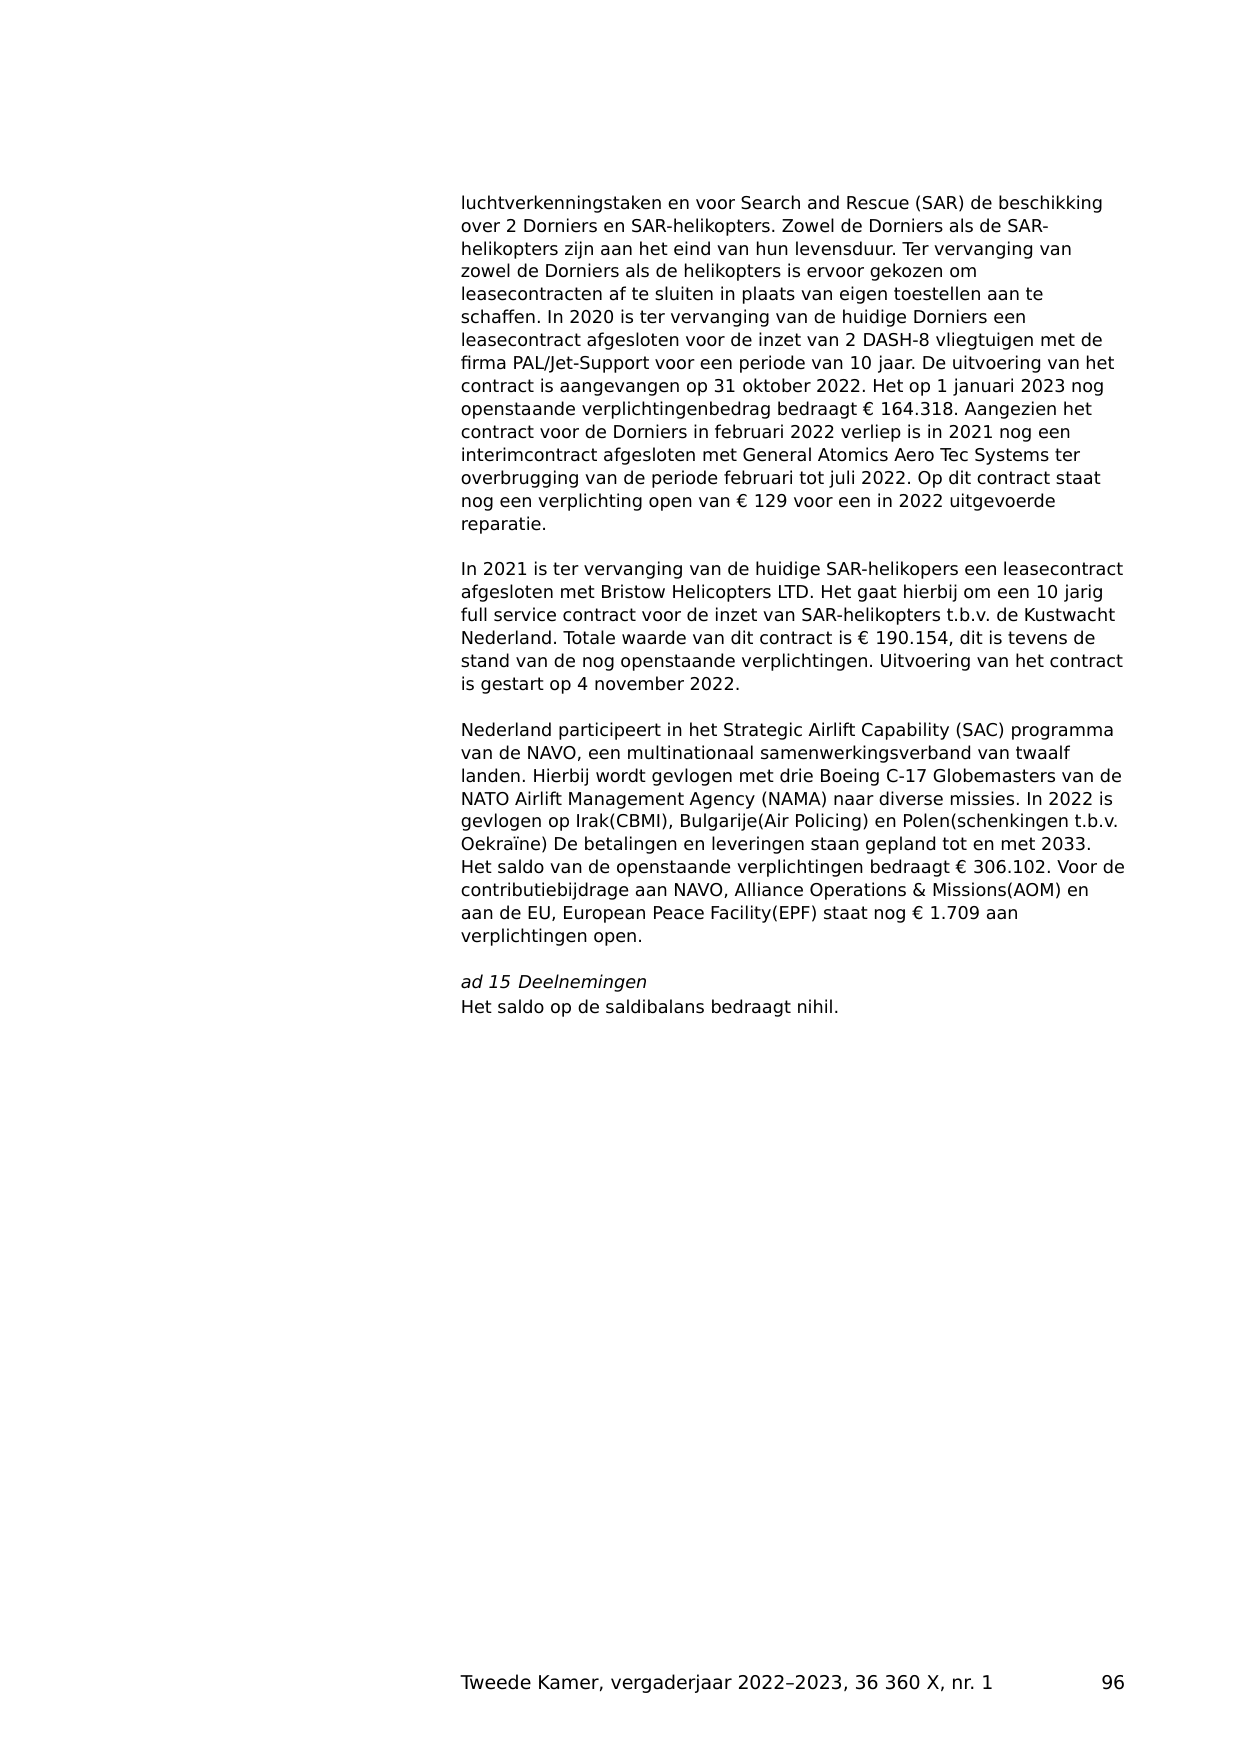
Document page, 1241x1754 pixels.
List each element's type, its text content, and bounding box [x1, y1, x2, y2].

text In 2021 is ter vervanging van de huidige SAR-helikopers een leasecontract afgesloten met Bristow Helicopters LTD. Het gaat hierbij om een 10 jarig full service contract voor de inzet van SAR-helikopters t.b.v. de Kustwacht Nederland. Totale waarde van dit contract is € 190.154, dit is tevens de stand van de nog openstaande verplichtingen. Uitvoering van het contract is gestart op 4 november 2022. [461, 557, 1125, 695]
text Nederland participeert in het Strategic Airlift Capability (SAC) programma van de NAVO, een multinationaal samenwerkingsverband van twaalf landen. Hierbij wordt gevlogen met drie Boeing C-17 Globemasters van de NATO Airlift Management Agency (NAMA) naar diverse missies. In 2022 is gevlogen op Irak(CBMI), Bulgarije(Air Policing) en Polen(schenkingen t.b.v. Oekraïne) De betalingen en leveringen staan gepland tot en met 2033. Het saldo van de openstaande verplichtingen bedraagt € 306.102. Voor de contributiebijdrage aan NAVO, Alliance Operations & Missions(AOM) en aan de EU, European Peace Facility(EPF) staat nog € 1.709 aan verplichtingen open. [461, 718, 1125, 947]
text ad 15 Deelnemingen [461, 970, 1125, 993]
text luchtverkenningstaken en voor Search and Rescue (SAR) de beschikking over 2 Dorniers en SAR-helikopters. Zowel de Dorniers als de SAR-helikopters zijn aan het eind van hun levensduur. Ter vervanging van zowel de Dorniers als de helikopters is ervoor gekozen om leasecontracten af te sluiten in plaats van eigen toestellen aan te schaffen. In 2020 is ter vervanging van de huidige Dorniers een leasecontract afgesloten voor de inzet van 2 DASH-8 vliegtuigen met de firma PAL/Jet-Support voor een periode van 10 jaar. De uitvoering van het contract is aangevangen op 31 oktober 2022. Het op 1 januari 2023 nog openstaande verplichtingenbedrag bedraagt € 164.318. Aangezien het contract voor de Dorniers in februari 2022 verliep is in 2021 nog een interimcontract afgesloten met General Atomics Aero Tec Systems ter overbrugging van de periode februari tot juli 2022. Op dit contract staat nog een verplichting open van € 129 voor een in 2022 uitgevoerde reparatie. [461, 191, 1125, 534]
text Het saldo op de saldibalans bedraagt nihil. [461, 995, 1125, 1018]
